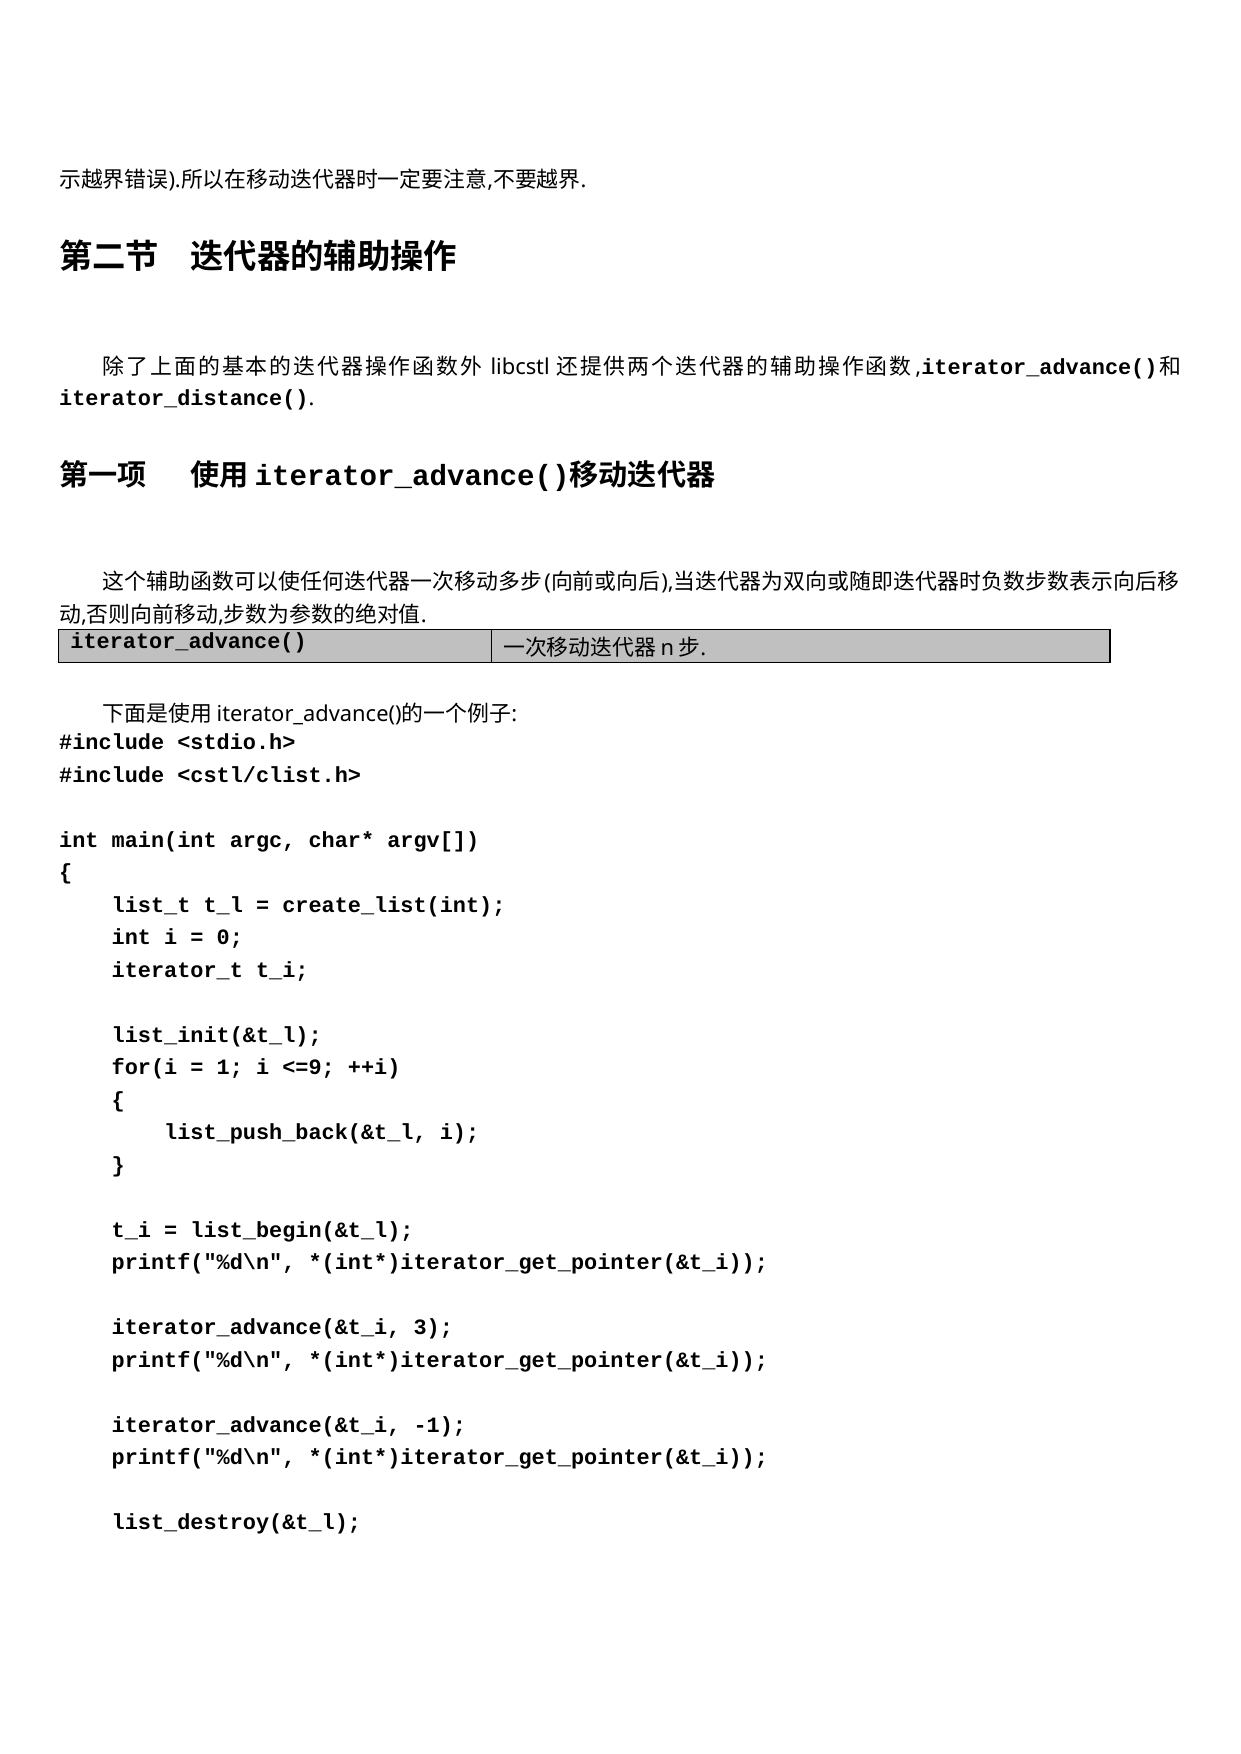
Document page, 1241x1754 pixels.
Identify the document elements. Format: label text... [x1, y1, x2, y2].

text printf("%d\n", *(int*)iterator_get_pointer(&t_i)); [59, 1345, 1181, 1378]
text printf("%d\n", *(int*)iterator_get_pointer(&t_i)); [59, 1443, 1181, 1475]
text 下面是使用iterator_advance()的一个例子: [59, 695, 1181, 728]
text for(i = 1; i <=9; ++i) [59, 1053, 1181, 1085]
text { [59, 1085, 1181, 1118]
table_header iterator_advance() [59, 630, 491, 662]
text iterator_advance(&t_i, 3); [59, 1313, 1181, 1345]
text } [59, 1150, 1181, 1183]
text int main(int argc, char* argv[]) [59, 825, 1181, 858]
text list_init(&t_l); [59, 1020, 1181, 1053]
text printf("%d\n", *(int*)iterator_get_pointer(&t_i)); [59, 1248, 1181, 1280]
table_header 一次移动迭代器n步. [492, 630, 1109, 662]
text list_push_back(&t_l, i); [59, 1118, 1181, 1150]
text { [59, 858, 1181, 890]
text t_i = list_begin(&t_l); [59, 1215, 1181, 1248]
subtitle 使用iterator_advance()移动迭代器 [59, 441, 1181, 506]
text 示越界错误).所以在移动迭代器时一定要注意,不要越界. [59, 162, 1181, 194]
text list_t t_l = create_list(int); [59, 890, 1181, 923]
text #include <cstl/clist.h> [59, 760, 1181, 793]
subtitle 迭代器的辅助操作 [59, 221, 1181, 286]
text 这个辅助函数可以使任何迭代器一次移动多步(向前或向后),当迭代器为双向或随即迭代器时负数步数表示向后移动,否则向前移动,步数为参数的绝对值. [59, 564, 1181, 629]
text list_destroy(&t_l); [59, 1508, 1181, 1540]
text iterator_advance(&t_i, -1); [59, 1410, 1181, 1443]
text 除了上面的基本的迭代器操作函数外libcstl还提供两个迭代器的辅助操作函数,iterator_advance()和iterator_distance(). [59, 349, 1181, 414]
text iterator_t t_i; [59, 955, 1181, 988]
text int i = 0; [59, 923, 1181, 955]
text #include <stdio.h> [59, 728, 1181, 760]
